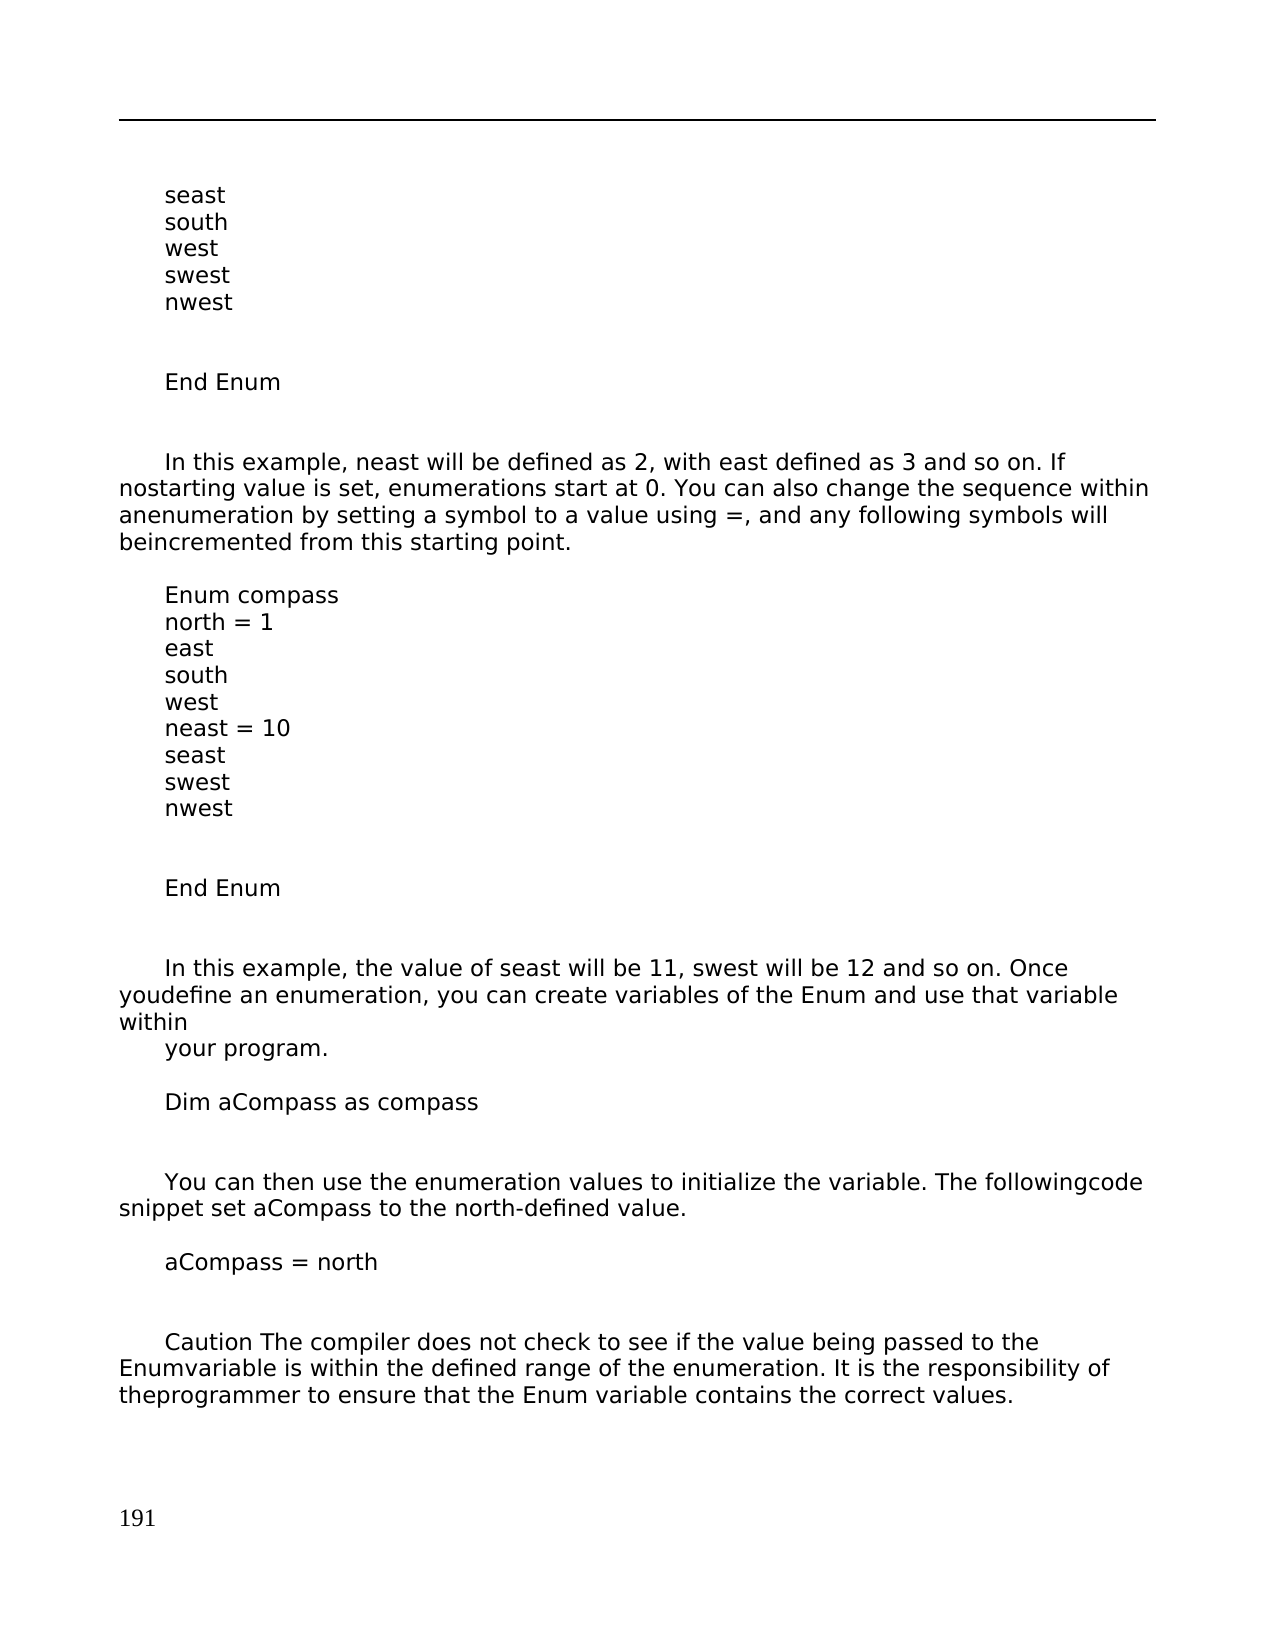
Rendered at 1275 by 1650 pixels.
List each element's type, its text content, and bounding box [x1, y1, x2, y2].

text east [118, 636, 1156, 662]
text your program. [118, 1036, 1156, 1062]
text End Enum [118, 876, 1156, 902]
text In this example, neast will be defined as 2, with east defined as 3 and so on. If nostarting value is set, enumerations start at 0. You can also change the sequence within anenumeration by setting a symbol to a value using =, and any following symbols will beincremented from this starting point. [118, 449, 1156, 556]
text seast [118, 742, 1156, 769]
text nwest [118, 289, 1156, 316]
text You can then use the enumeration values to initialize the variable. The followingcode snippet set aCompass to the north-defined value. [118, 1169, 1156, 1222]
text Enum compass [118, 582, 1156, 609]
text swest [118, 769, 1156, 796]
text seast [118, 182, 1156, 209]
text south [118, 209, 1156, 236]
text south [118, 662, 1156, 689]
text nwest [118, 796, 1156, 822]
text west [118, 689, 1156, 716]
text Dim aCompass as compass [118, 1089, 1156, 1116]
text north = 1 [118, 609, 1156, 636]
text aCompass = north [118, 1249, 1156, 1276]
text neast = 10 [118, 716, 1156, 742]
text Caution The compiler does not check to see if the value being passed to the Enumvariable is within the defined range of the enumeration. It is the responsibility of theprogrammer to ensure that the Enum variable contains the correct values. [118, 1329, 1156, 1409]
text west [118, 236, 1156, 262]
text In this example, the value of seast will be 11, swest will be 12 and so on. Once youdefine an enumeration, you can create variables of the Enum and use that variable within [118, 956, 1156, 1036]
text End Enum [118, 369, 1156, 396]
text swest [118, 262, 1156, 289]
